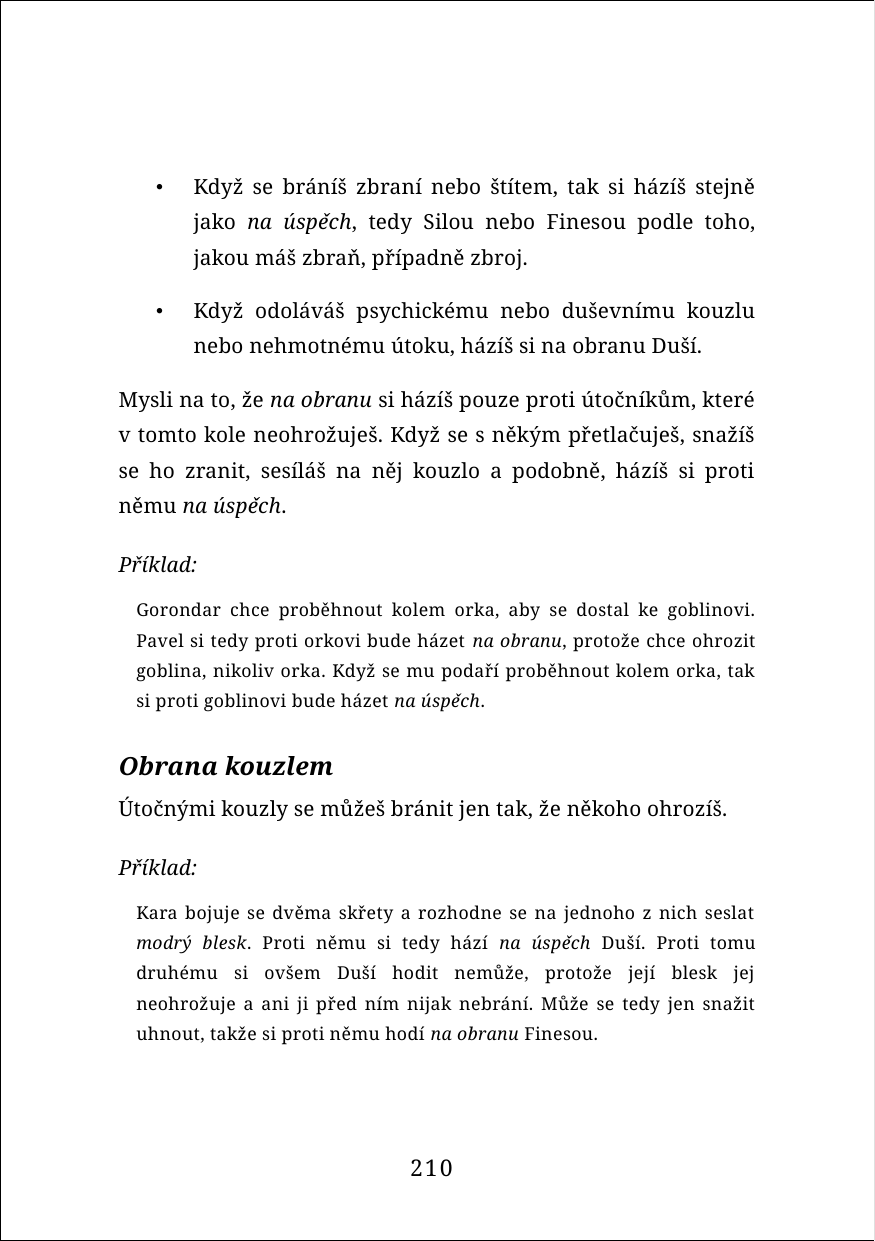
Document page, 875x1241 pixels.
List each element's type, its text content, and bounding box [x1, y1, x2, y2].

subtitle Obrana kouzlem [118, 748, 756, 782]
text Kara bojuje se dvěma skřety a rozhodne se na jednoho z nich seslat modrý blesk. Proti němu si tedy hází na úspěch Duší. Proti tomu druhému si ovšem Duší hodit nemůže, protože její blesk jej neohrožuje a ani ji před ním nijak nebrání. Může se tedy jen snažit uhnout, takže si proti němu hodí na obranu Finesou. [136, 900, 756, 1045]
text Mysli na to, že na obranu si házíš pouze proti útočníkům, které v tomto kole neohrožuješ. Když se s někým přetlačuješ, snažíš se ho zranit, sesíláš na něj kouzlo a podobně, házíš si proti němu na úspěch. [118, 385, 756, 520]
list Když se bráníš zbraní nebo štítem, tak si házíš stejně jako na úspěch, tedy Silou nebo Finesou podle toho, jakou máš zbraň, případně zbroj. [156, 172, 756, 271]
list Když odoláváš psychickému nebo duševnímu kouzlu nebo nehmotnému útoku, házíš si na obranu Duší. [156, 296, 756, 360]
text Útočnými kouzly se můžeš bránit jen tak, že někoho ohrozíš. [118, 794, 756, 822]
text Gorondar chce proběhnout kolem orka, aby se dostal ke goblinovi. Pavel si tedy proti orkovi bude házet na obranu, protože chce ohrozit goblina, nikoliv orka. Když se mu podaří proběhnout kolem orka, tak si proti goblinovi bude házet na úspěch. [136, 598, 756, 713]
text Příklad: [118, 551, 756, 579]
text Příklad: [118, 853, 756, 882]
